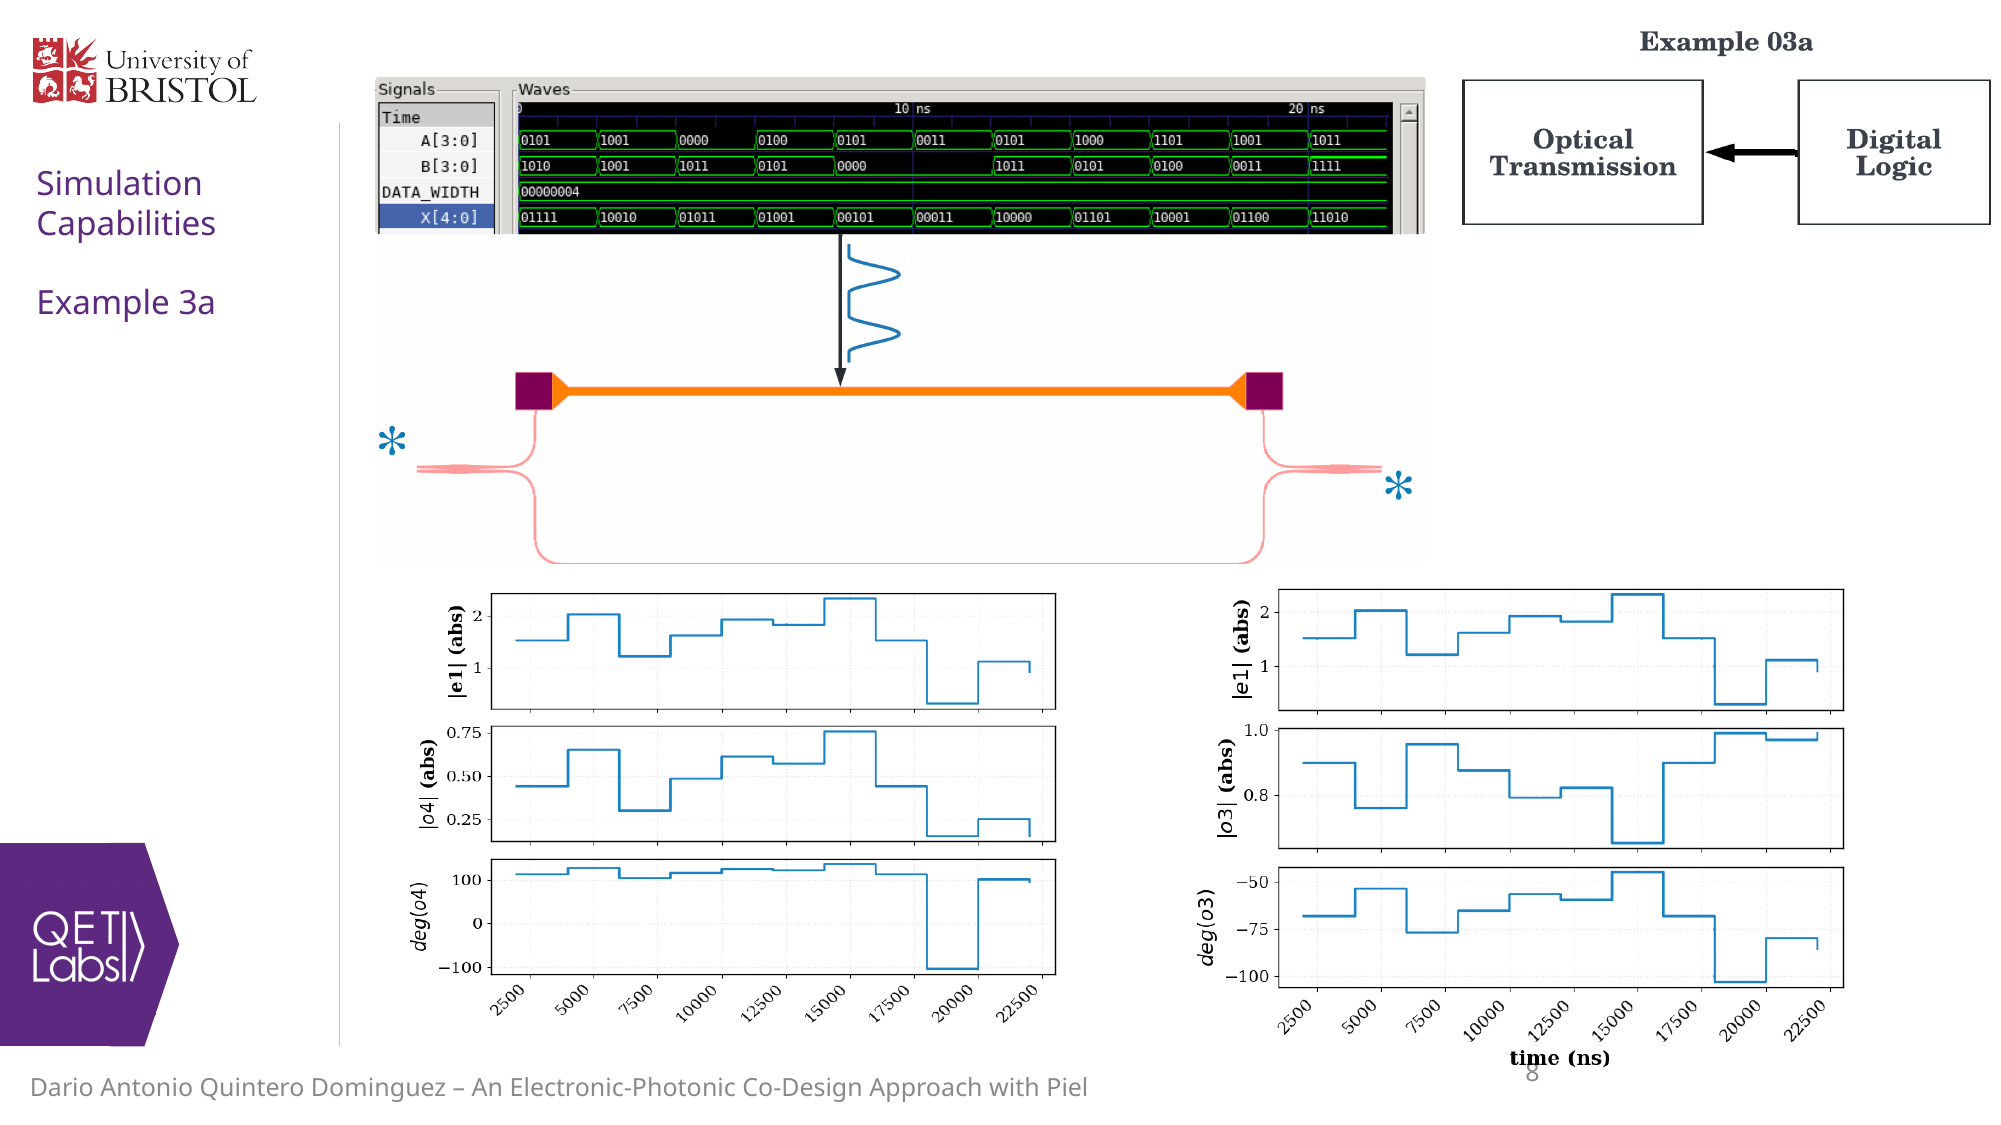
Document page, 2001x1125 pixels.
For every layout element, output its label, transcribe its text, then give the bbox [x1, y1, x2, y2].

footer Dario Antonio Quintero Dominguez – An Electronic-Photonic Co-Design Approach with Piel [14, 1056, 1463, 1117]
picture [1462, 8, 1991, 225]
text_box Simulation Capabilities Example 3a [21, 154, 340, 330]
picture [21, 880, 156, 1015]
text_box [0, 842, 180, 1047]
picture [375, 76, 1876, 1102]
picture [33, 38, 257, 103]
slide_number [1510, 1043, 1961, 1104]
